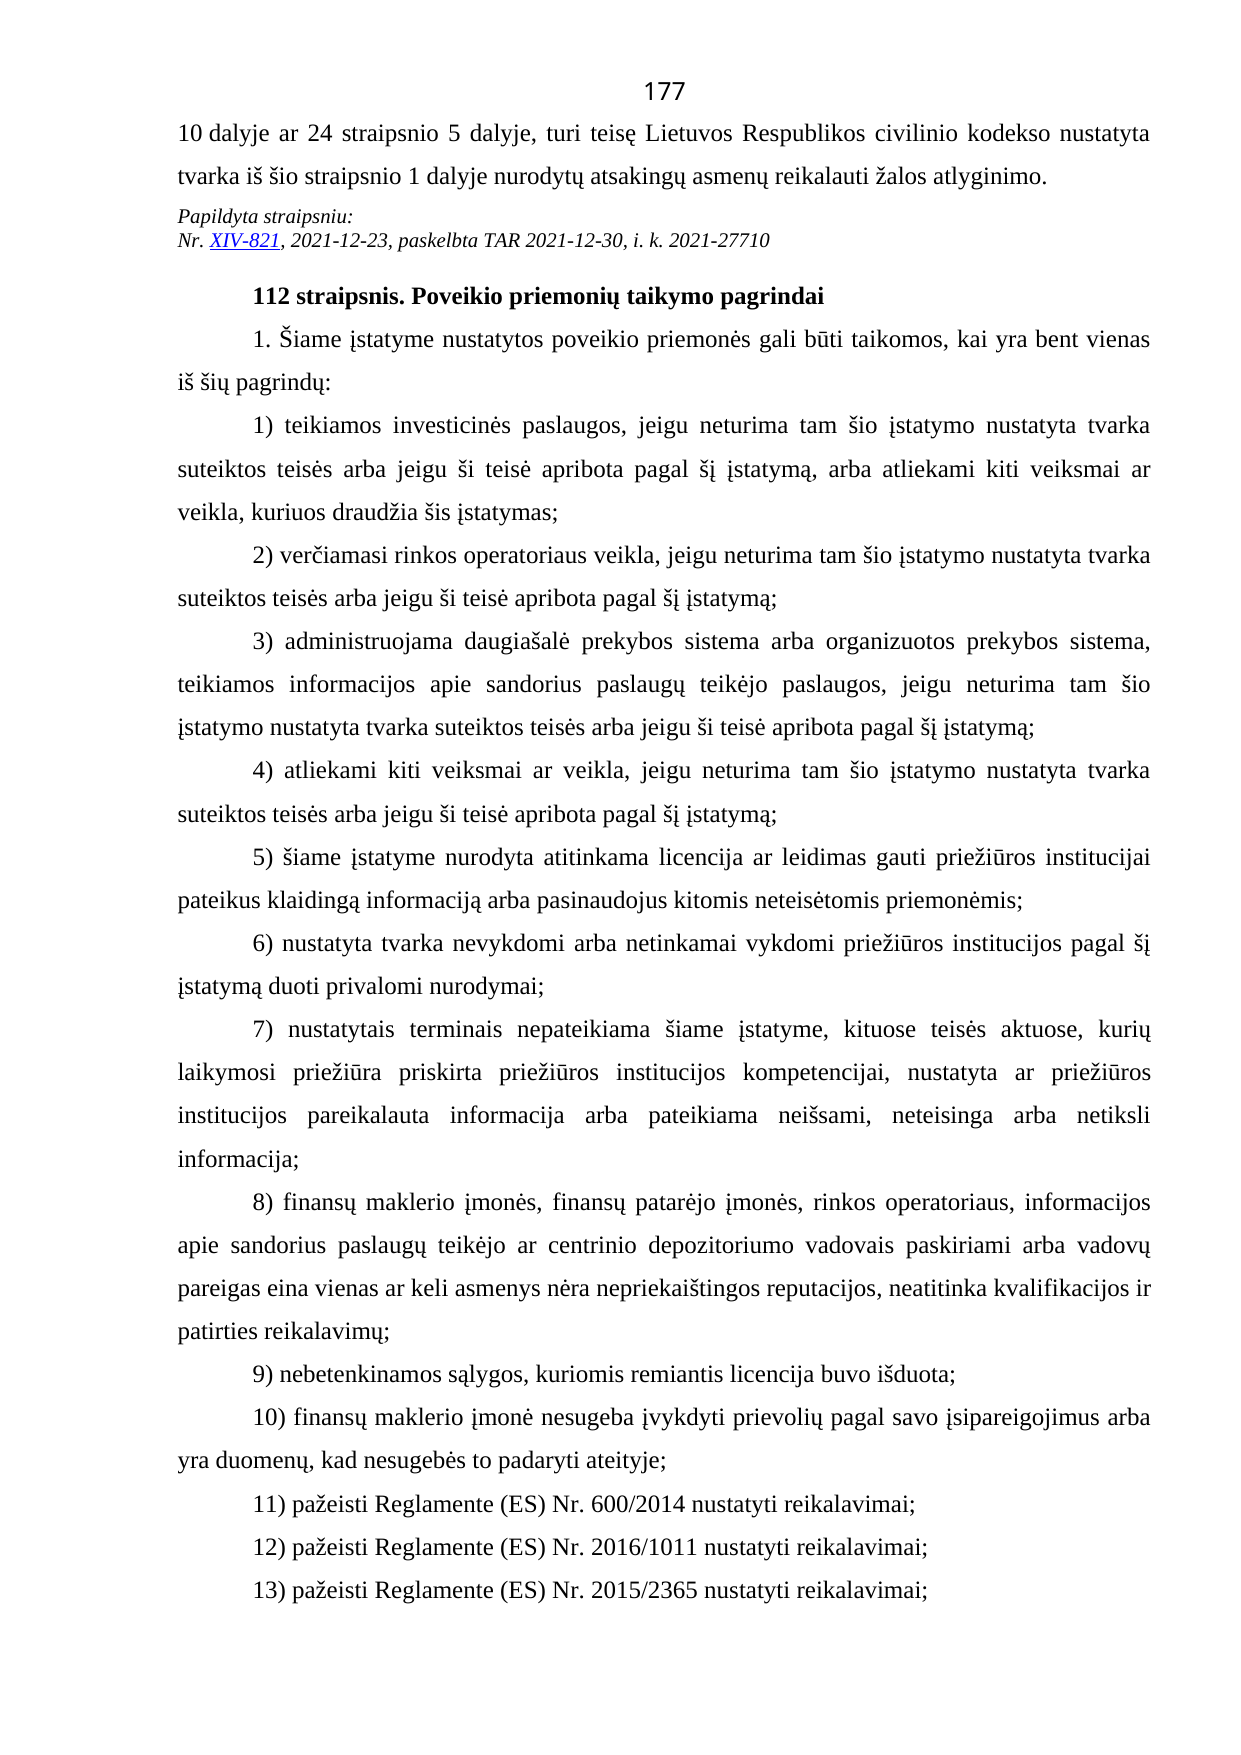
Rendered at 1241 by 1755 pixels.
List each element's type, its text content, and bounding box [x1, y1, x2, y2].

text 6) nustatyta tvarka nevykdomi arba netinkamai vykdomi priežiūros institucijos pagal šį įstatymą duoti privalomi nurodymai; [177, 928, 1152, 1000]
text Nr. XIV-821, 2021-12-23, paskelbta TAR 2021-12-30, i. k. 2021-27710 [177, 228, 1152, 252]
text 10 dalyje ar 24 straipsnio 5 dalyje, turi teisę Lietuvos Respublikos civilinio kodekso nustatyta tvarka iš šio straipsnio 1 dalyje nurodytų atsakingų asmenų reikalauti žalos atlyginimo. [177, 118, 1152, 190]
text 1. Šiame įstatyme nustatytos poveikio priemonės gali būti taikomos, kai yra bent vienas iš šių pagrindų: [177, 324, 1152, 396]
text 11) pažeisti Reglamente (ES) Nr. 600/2014 nustatyti reikalavimai; [177, 1489, 1152, 1517]
text 9) nebetenkinamos sąlygos, kuriomis remiantis licencija buvo išduota; [177, 1359, 1152, 1388]
text 8) finansų maklerio įmonės, finansų patarėjo įmonės, rinkos operatoriaus, informacijos apie sandorius paslaugų teikėjo ar centrinio depozitoriumo vadovais paskiriami arba vadovų pareigas eina vienas ar keli asmenys nėra nepriekaištingos reputacijos, neatitinka kvalifikacijos ir patirties reikalavimų; [177, 1187, 1152, 1345]
text 5) šiame įstatyme nurodyta atitinkama licencija ar leidimas gauti priežiūros institucijai pateikus klaidingą informaciją arba pasinaudojus kitomis neteisėtomis priemonėmis; [177, 842, 1152, 914]
text 4) atliekami kiti veiksmai ar veikla, jeigu neturima tam šio įstatymo nustatyta tvarka suteiktos teisės arba jeigu ši teisė apribota pagal šį įstatymą; [177, 756, 1152, 827]
text 7) nustatytais terminais nepateikiama šiame įstatyme, kituose teisės aktuose, kurių laikymosi priežiūra priskirta priežiūros institucijos kompetencijai, nustatyta ar priežiūros institucijos pareikalauta informacija arba pateikiama neišsami, neteisinga arba netiksli informacija; [177, 1014, 1152, 1172]
text 13) pažeisti Reglamente (ES) Nr. 2015/2365 nustatyti reikalavimai; [177, 1575, 1152, 1604]
text 10) finansų maklerio įmonė nesugeba įvykdyti prievolių pagal savo įsipareigojimus arba yra duomenų, kad nesugebės to padaryti ateityje; [177, 1402, 1152, 1474]
text Papildyta straipsniu: [177, 204, 1152, 228]
text 3) administruojama daugiašalė prekybos sistema arba organizuotos prekybos sistema, teikiamos informacijos apie sandorius paslaugų teikėjo paslaugos, jeigu neturima tam šio įstatymo nustatyta tvarka suteiktos teisės arba jeigu ši teisė apribota pagal šį įstatymą; [177, 626, 1152, 741]
text 112 straipsnis. Poveikio priemonių taikymo pagrindai [177, 281, 1152, 310]
text 12) pažeisti Reglamente (ES) Nr. 2016/1011 nustatyti reikalavimai; [177, 1532, 1152, 1561]
text 1) teikiamos investicinės paslaugos, jeigu neturima tam šio įstatymo nustatyta tvarka suteiktos teisės arba jeigu ši teisė apribota pagal šį įstatymą, arba atliekami kiti veiksmai ar veikla, kuriuos draudžia šis įstatymas; [177, 411, 1152, 526]
text 2) verčiamasi rinkos operatoriaus veikla, jeigu neturima tam šio įstatymo nustatyta tvarka suteiktos teisės arba jeigu ši teisė apribota pagal šį įstatymą; [177, 540, 1152, 612]
